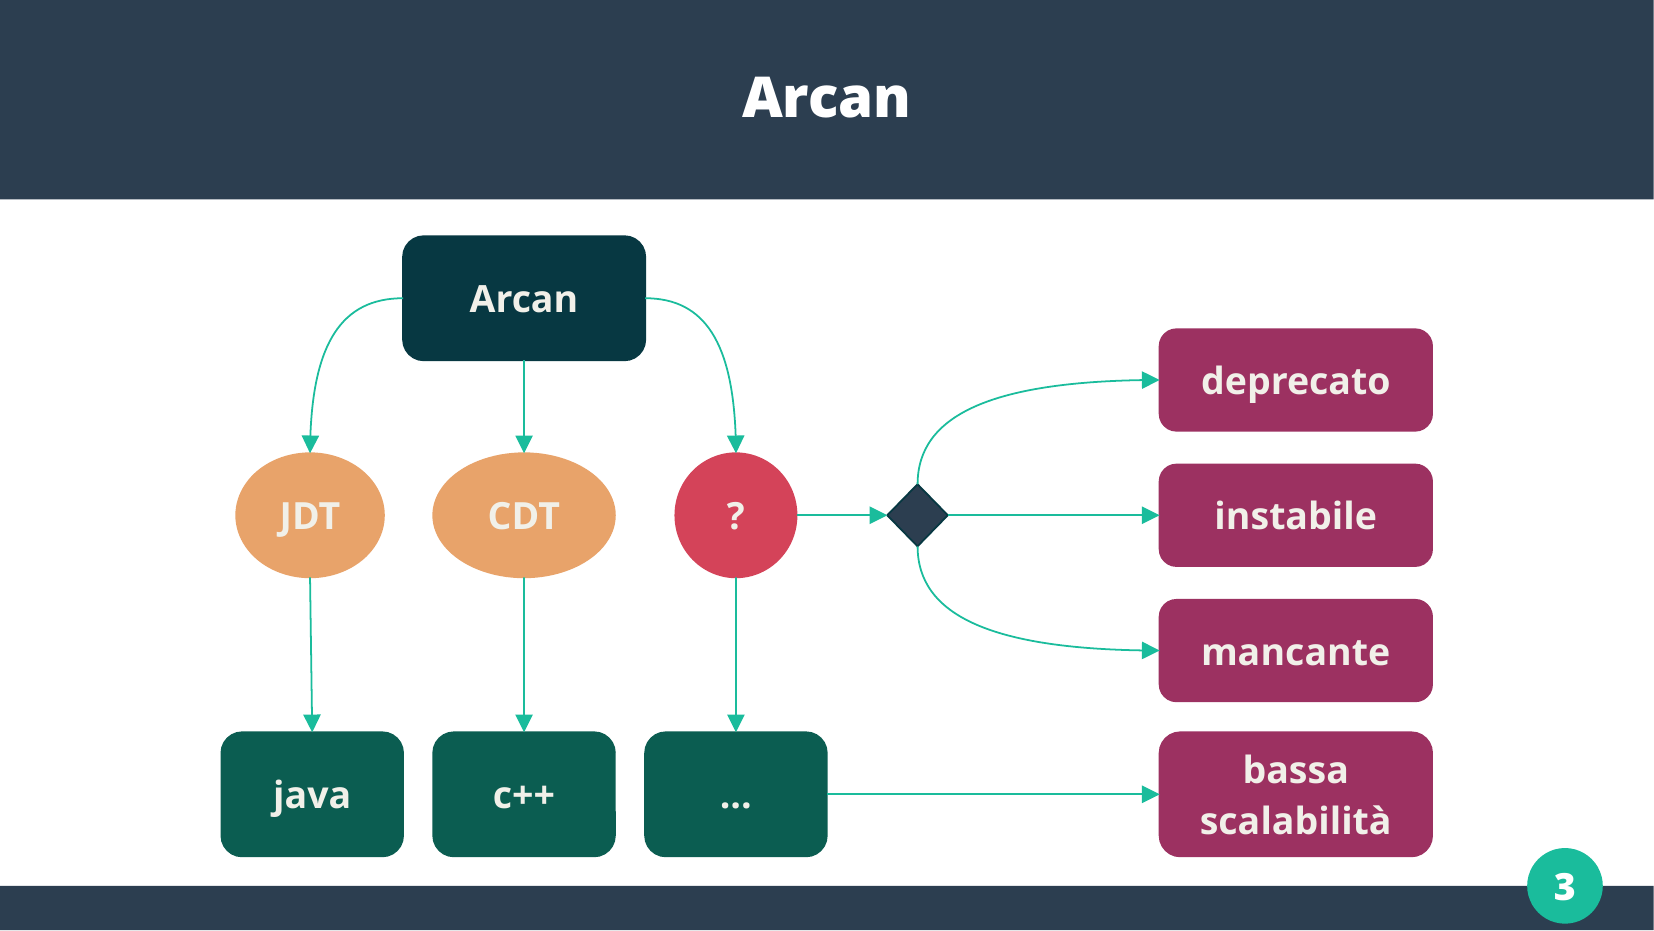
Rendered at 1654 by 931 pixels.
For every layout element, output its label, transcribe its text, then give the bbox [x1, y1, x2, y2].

text_box [887, 485, 948, 546]
text_box Arcan [403, 236, 646, 361]
text_box CDT [433, 453, 615, 578]
text_box mancante [1159, 599, 1433, 702]
text_box c++ [433, 732, 615, 857]
text_box instabile [1159, 464, 1433, 567]
text_box JDT [236, 453, 384, 578]
text_box ... [645, 732, 827, 857]
text_box deprecato [1159, 329, 1433, 431]
text_box java [221, 732, 404, 857]
title Arcan [59, 37, 1595, 155]
text_box bassa scalabilità [1159, 732, 1433, 857]
text_box ? [675, 453, 797, 578]
